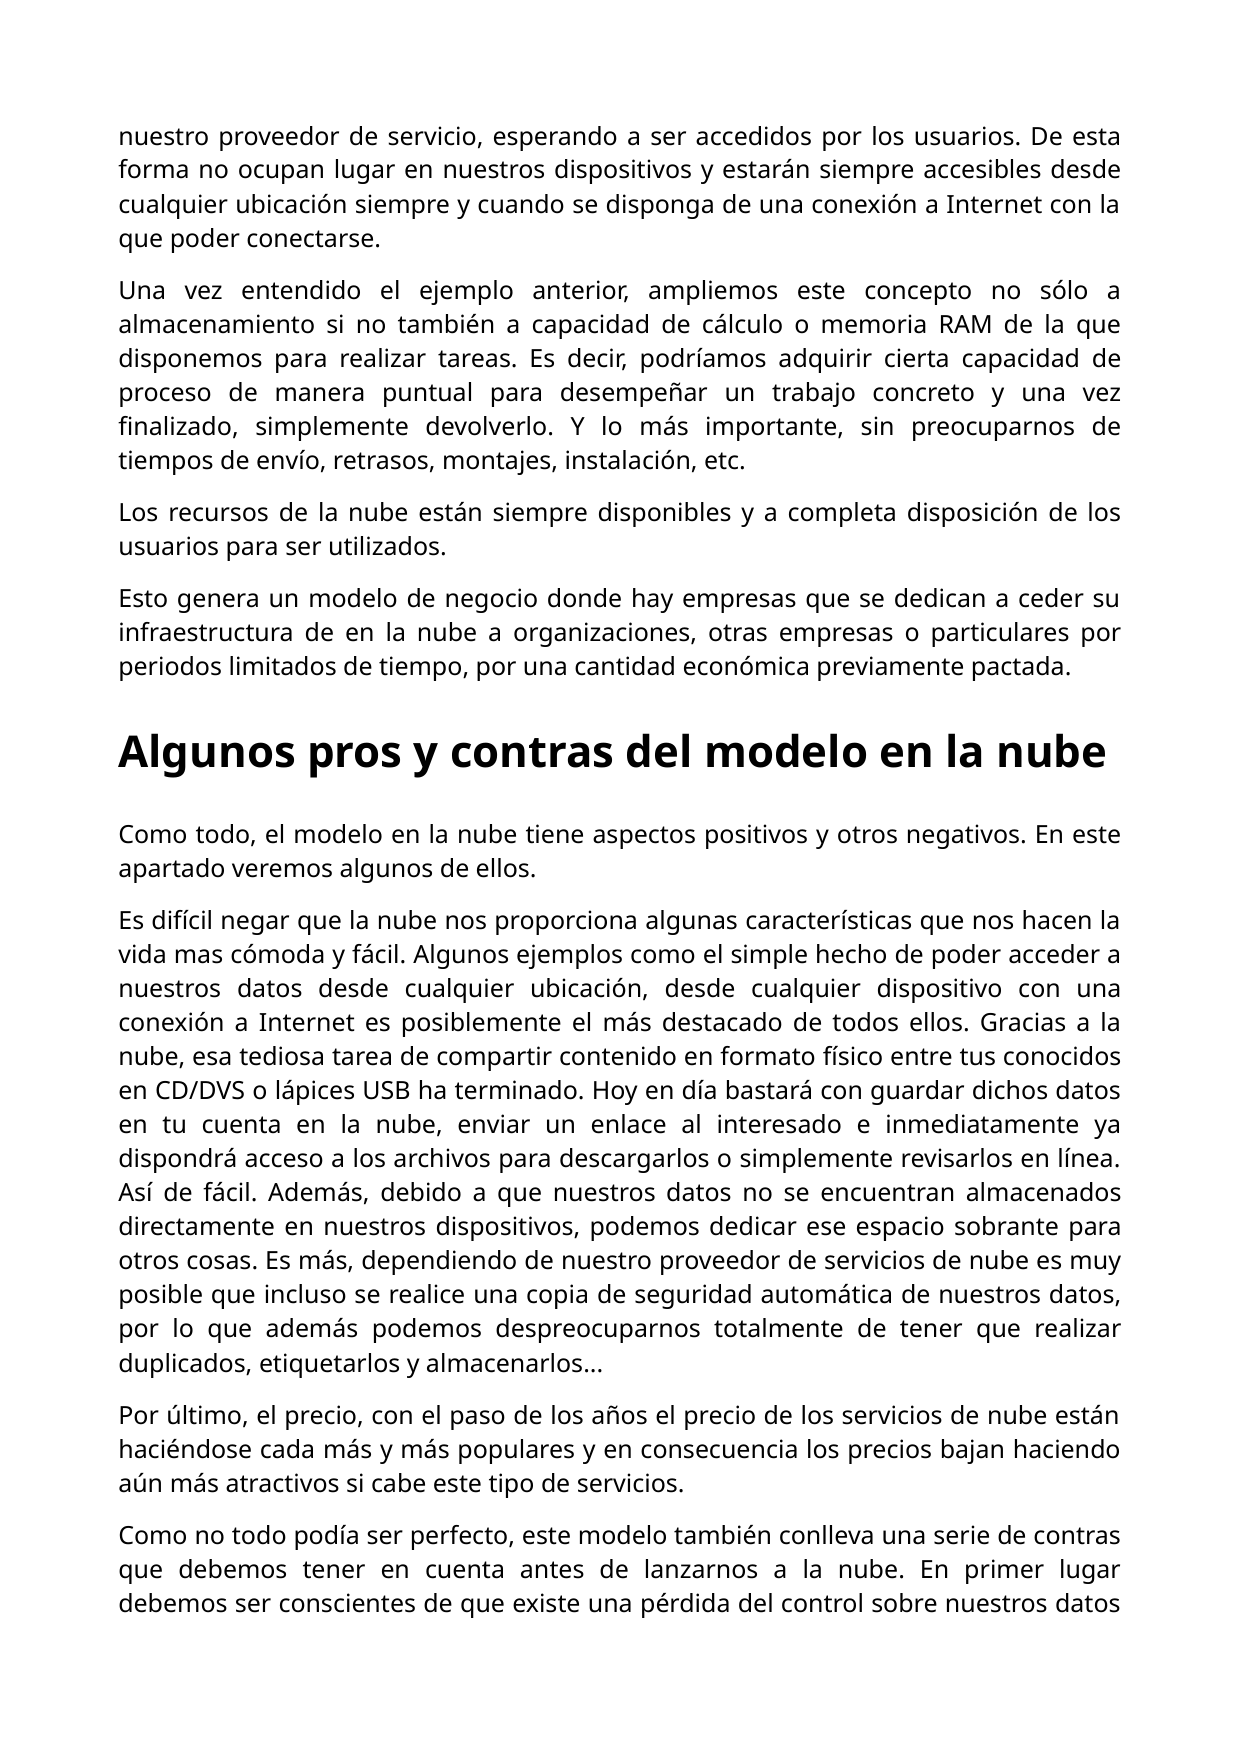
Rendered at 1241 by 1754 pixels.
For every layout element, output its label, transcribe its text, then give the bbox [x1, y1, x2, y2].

text Una vez entendido el ejemplo anterior, ampliemos este concepto no sólo a almacenamiento si no también a capacidad de cálculo o memoria RAM de la que disponemos para realizar tareas. Es decir, podríamos adquirir cierta capacidad de proceso de manera puntual para desempeñar un trabajo concreto y una vez finalizado, simplemente devolverlo. Y lo más importante, sin preocuparnos de tiempos de envío, retrasos, montajes, instalación, etc. [118, 272, 1122, 477]
text Esto genera un modelo de negocio donde hay empresas que se dedican a ceder su infraestructura de en la nube a organizaciones, otras empresas o particulares por periodos limitados de tiempo, por una cantidad económica previamente pactada. [118, 581, 1122, 683]
text nuestro proveedor de servicio, esperando a ser accedidos por los usuarios. De esta forma no ocupan lugar en nuestros dispositivos y estarán siempre accesibles desde cualquier ubicación siempre y cuando se disponga de una conexión a Internet con la que poder conectarse. [118, 118, 1122, 254]
text Por último, el precio, con el paso de los años el precio de los servicios de nube están haciéndose cada más y más populares y en consecuencia los precios bajan haciendo aún más atractivos si cabe este tipo de servicios. [118, 1397, 1122, 1499]
text Como no todo podía ser perfecto, este modelo también conlleva una serie de contras que debemos tener en cuenta antes de lanzarnos a la nube. En primer lugar debemos ser conscientes de que existe una pérdida del control sobre nuestros datos [118, 1517, 1122, 1620]
subtitle Algunos pros y contras del modelo en la nube [118, 721, 1122, 780]
text Es difícil negar que la nube nos proporciona algunas características que nos hacen la vida mas cómoda y fácil. Algunos ejemplos como el simple hecho de poder acceder a nuestros datos desde cualquier ubicación, desde cualquier dispositivo con una conexión a Internet es posiblemente el más destacado de todos ellos. Gracias a la nube, esa tediosa tarea de compartir contenido en formato físico entre tus conocidos en CD/DVS o lápices USB ha terminado. Hoy en día bastará con guardar dichos datos en tu cuenta en la nube, enviar un enlace al interesado e inmediatamente ya dispondrá acceso a los archivos para descargarlos o simplemente revisarlos en línea. Así de fácil. Además, debido a que nuestros datos no se encuentran almacenados directamente en nuestros dispositivos, podemos dedicar ese espacio sobrante para otros cosas. Es más, dependiendo de nuestro proveedor de servicios de nube es muy posible que incluso se realice una copia de seguridad automática de nuestros datos, por lo que además podemos despreocuparnos totalmente de tener que realizar duplicados, etiquetarlos y almacenarlos... [118, 902, 1122, 1379]
text Como todo, el modelo en la nube tiene aspectos positivos y otros negativos. En este apartado veremos algunos de ellos. [118, 816, 1122, 884]
text Los recursos de la nube están siempre disponibles y a completa disposición de los usuarios para ser utilizados. [118, 495, 1122, 563]
